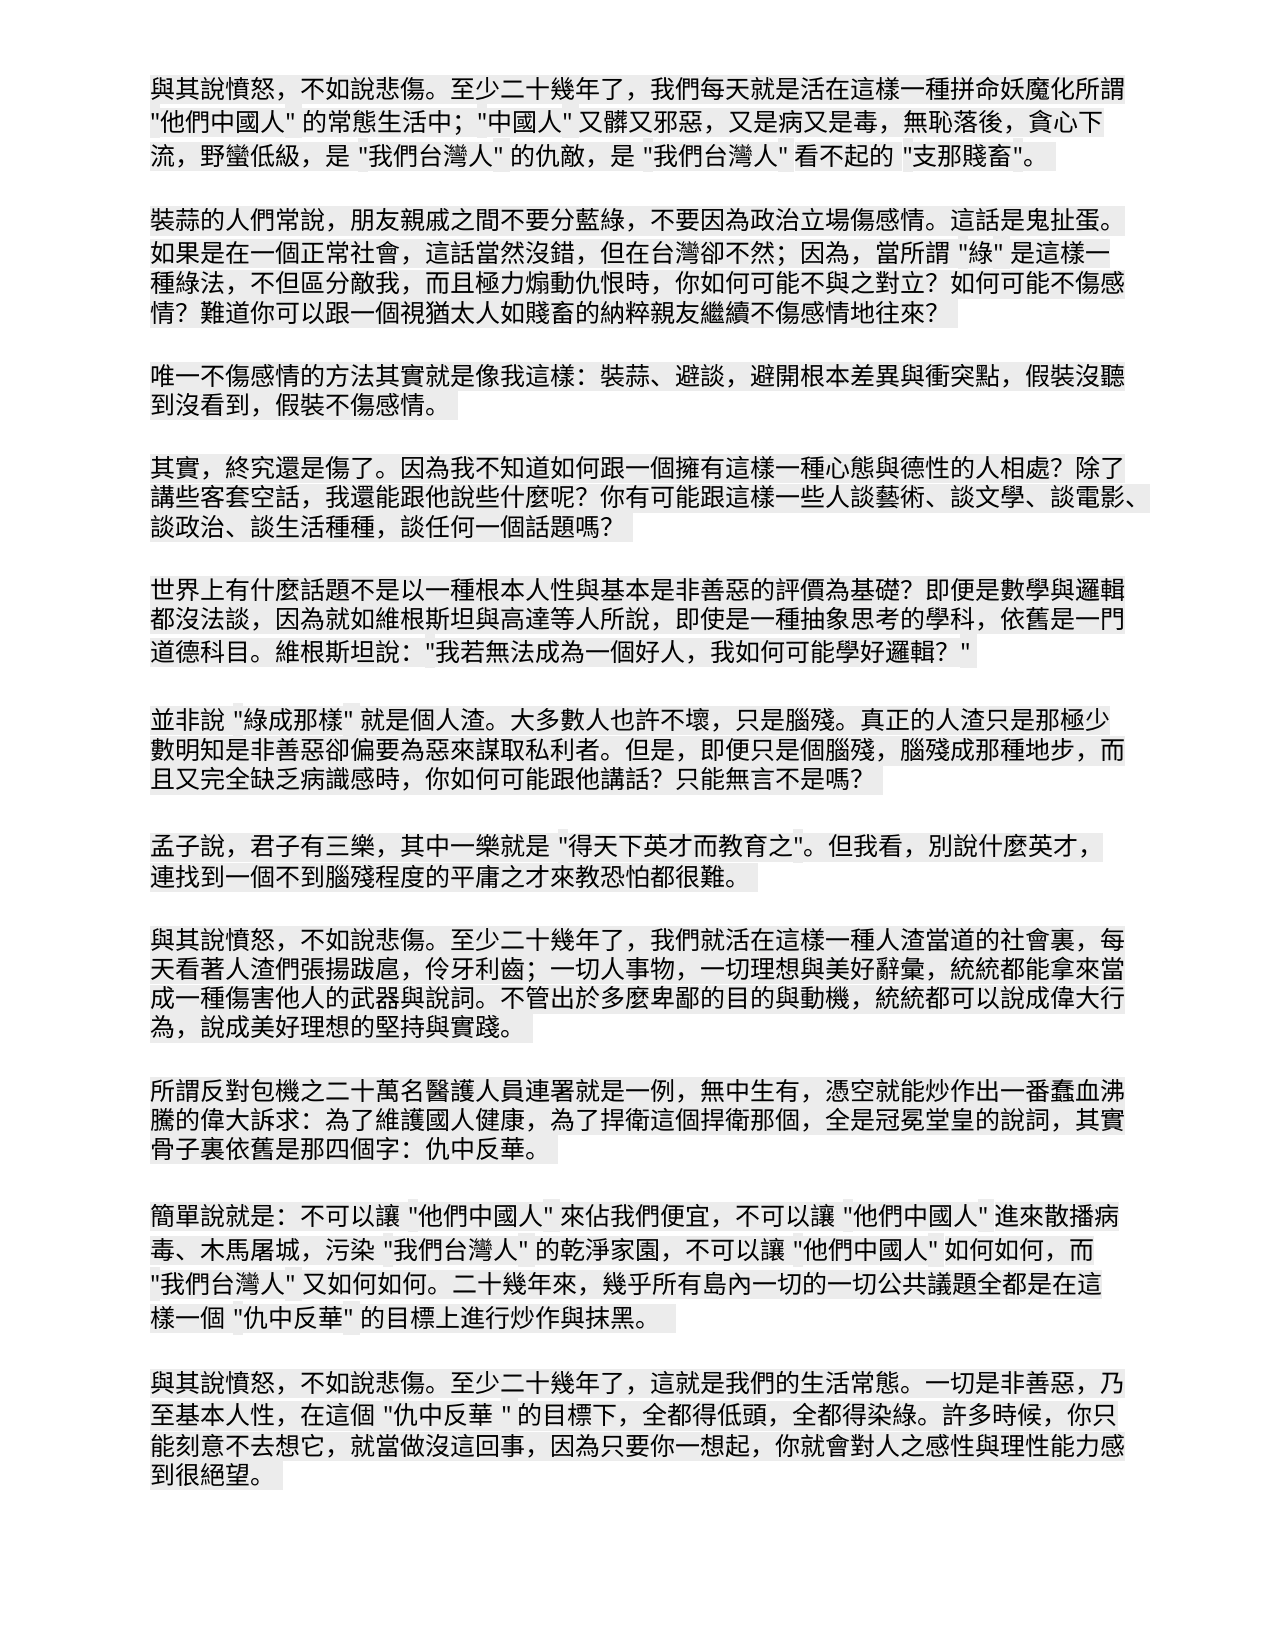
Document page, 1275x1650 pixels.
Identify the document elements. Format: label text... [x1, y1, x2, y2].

text 與其說憤怒，不如說悲傷。至少二十幾年了，我們每天就是活在這樣一種拼命妖魔化所謂 "他們中國人" 的常態生活中；"中國人" 又髒又邪惡，又是病又是毒，無恥落後，貪心下流，野蠻低級，是 "我們台灣人" 的仇敵，是 "我們台灣人" 看不起的 "支那賤畜"。 裝蒜的人們常說，朋友親戚之間不要分藍綠，不要因為政治立場傷感情。這話是鬼扯蛋。如果是在一個正常社會，這話當然沒錯，但在台灣卻不然；因為，當所謂 "綠" 是這樣一種綠法，不但區分敵我，而且極力煽動仇恨時，你如何可能不與之對立？如何可能不傷感情？難道你可以跟一個視猶太人如賤畜的納粹親友繼續不傷感情地往來？ 唯一不傷感情的方法其實就是像我這樣：裝蒜、避談，避開根本差異與衝突點，假裝沒聽到沒看到，假裝不傷感情。 其實，終究還是傷了。因為我不知道如何跟一個擁有這樣一種心態與德性的人相處？除了講些客套空話，我還能跟他說些什麼呢？你有可能跟這樣一些人談藝術、談文學、談電影、談政治、談生活種種，談任何一個話題嗎？ 世界上有什麼話題不是以一種根本人性與基本是非善惡的評價為基礎？即便是數學與邏輯都沒法談，因為就如維根斯坦與高達等人所說，即使是一種抽象思考的學科，依舊是一門道德科目。維根斯坦說："我若無法成為一個好人，我如何可能學好邏輯？" 並非說 "綠成那樣" 就是個人渣。大多數人也許不壞，只是腦殘。真正的人渣只是那極少數明知是非善惡卻偏要為惡來謀取私利者。但是，即便只是個腦殘，腦殘成那種地步，而且又完全缺乏病識感時，你如何可能跟他講話？只能無言不是嗎？ 孟子說，君子有三樂，其中一樂就是 "得天下英才而教育之"。但我看，別說什麼英才，連找到一個不到腦殘程度的平庸之才來教恐怕都很難。 與其說憤怒，不如說悲傷。至少二十幾年了，我們就活在這樣一種人渣當道的社會裏，每天看著人渣們張揚跋扈，伶牙利齒；一切人事物，一切理想與美好辭彙，統統都能拿來當成一種傷害他人的武器與說詞。不管出於多麼卑鄙的目的與動機，統統都可以說成偉大行為，說成美好理想的堅持與實踐。 所謂反對包機之二十萬名醫護人員連署就是一例，無中生有，憑空就能炒作出一番蠢血沸騰的偉大訴求：為了維護國人健康，為了捍衛這個捍衛那個，全是冠冕堂皇的說詞，其實骨子裏依舊是那四個字：仇中反華。 簡單說就是：不可以讓 "他們中國人" 來佔我們便宜，不可以讓 "他們中國人" 進來散播病毒、木馬屠城，污染 "我們台灣人" 的乾淨家園，不可以讓 "他們中國人" 如何如何，而 "我們台灣人" 又如何如何。二十幾年來，幾乎所有島內一切的一切公共議題全都是在這樣一個 "仇中反華" 的目標上進行炒作與抹黑。 與其說憤怒，不如說悲傷。至少二十幾年了，這就是我們的生活常態。一切是非善惡，乃至基本人性，在這個 "仇中反華 " 的目標下，全都得低頭，全都得染綠。許多時候，你只能刻意不去想它，就當做沒這回事，因為只要你一想起，你就會對人之感性與理性能力感到很絕望。 [150, 75, 1125, 1524]
